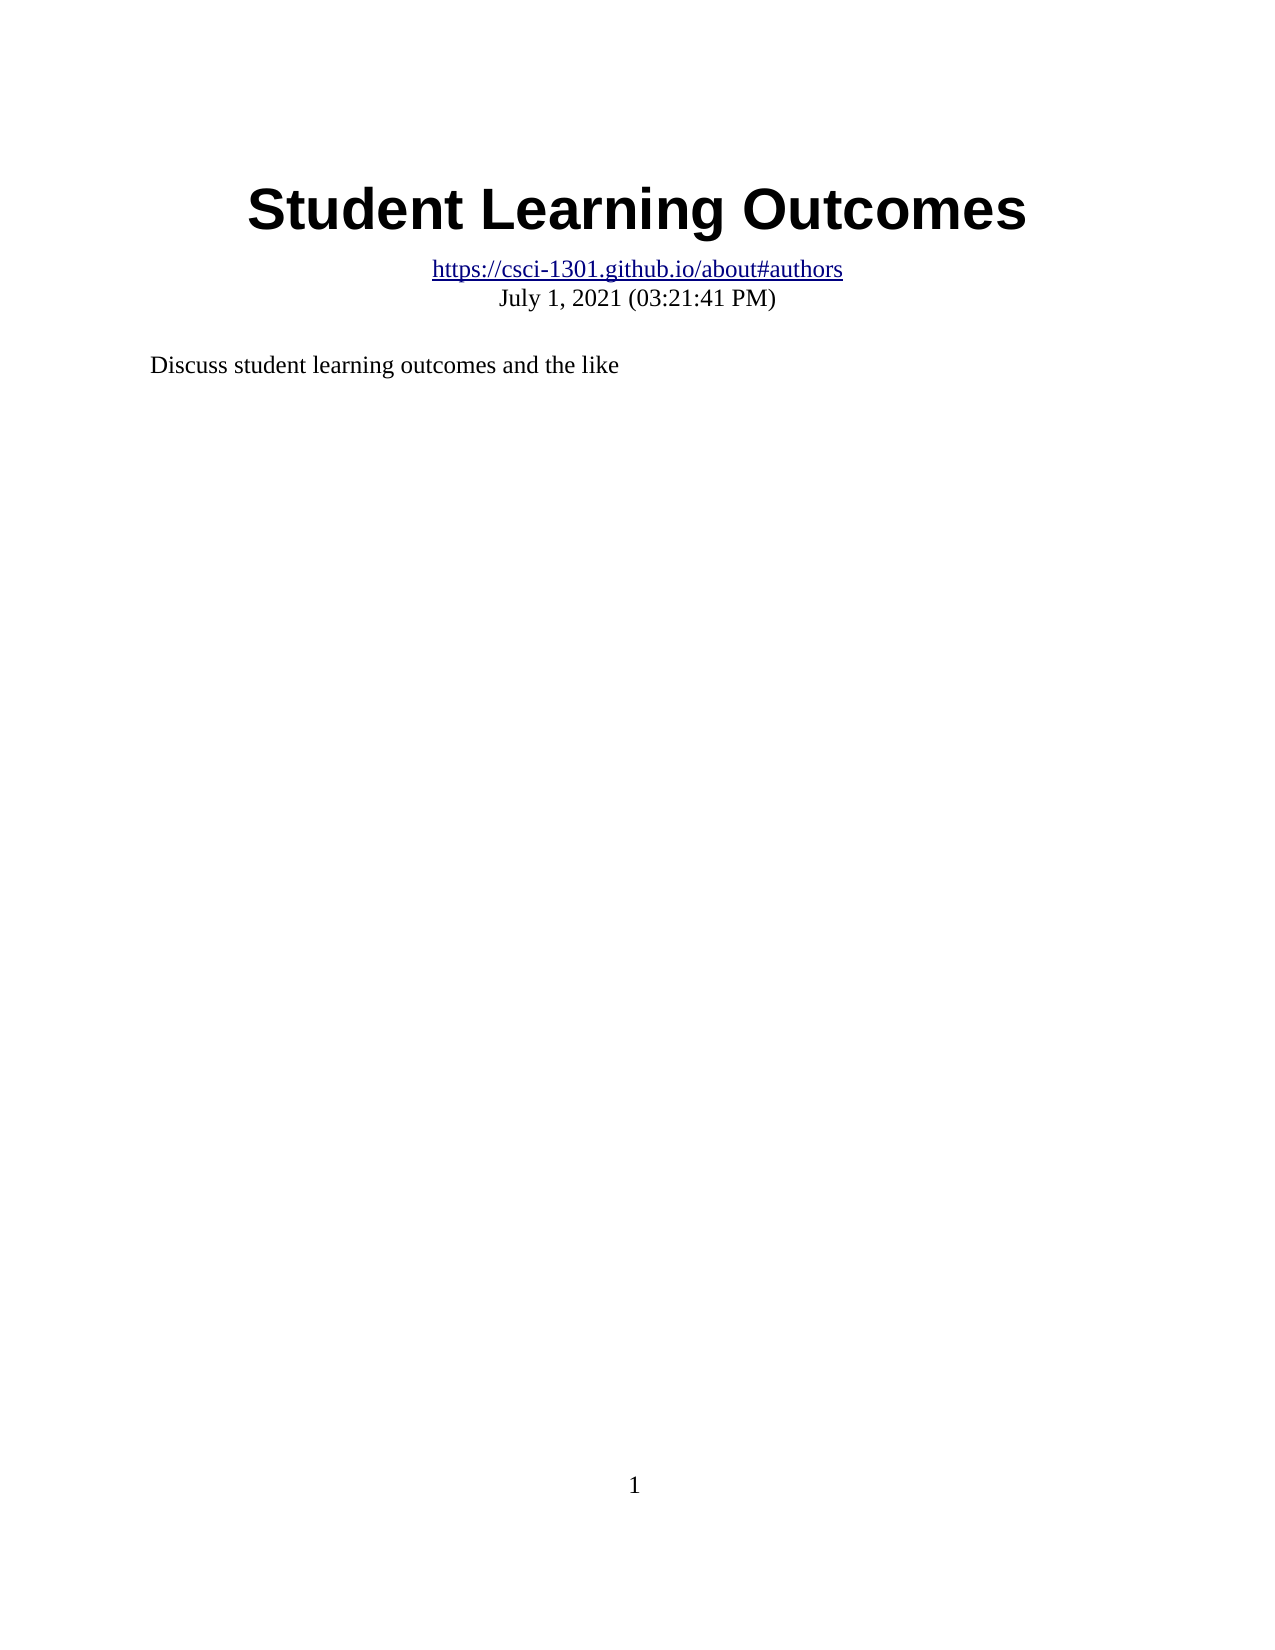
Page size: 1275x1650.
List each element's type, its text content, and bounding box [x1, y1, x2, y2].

text https://csci-1301.github.io/about#authors [150, 254, 1125, 283]
text Discuss student learning outcomes and the like [150, 350, 1125, 378]
text July 1, 2021 (03:21:41 PM) [150, 283, 1125, 312]
title Student Learning Outcomes [150, 175, 1125, 242]
